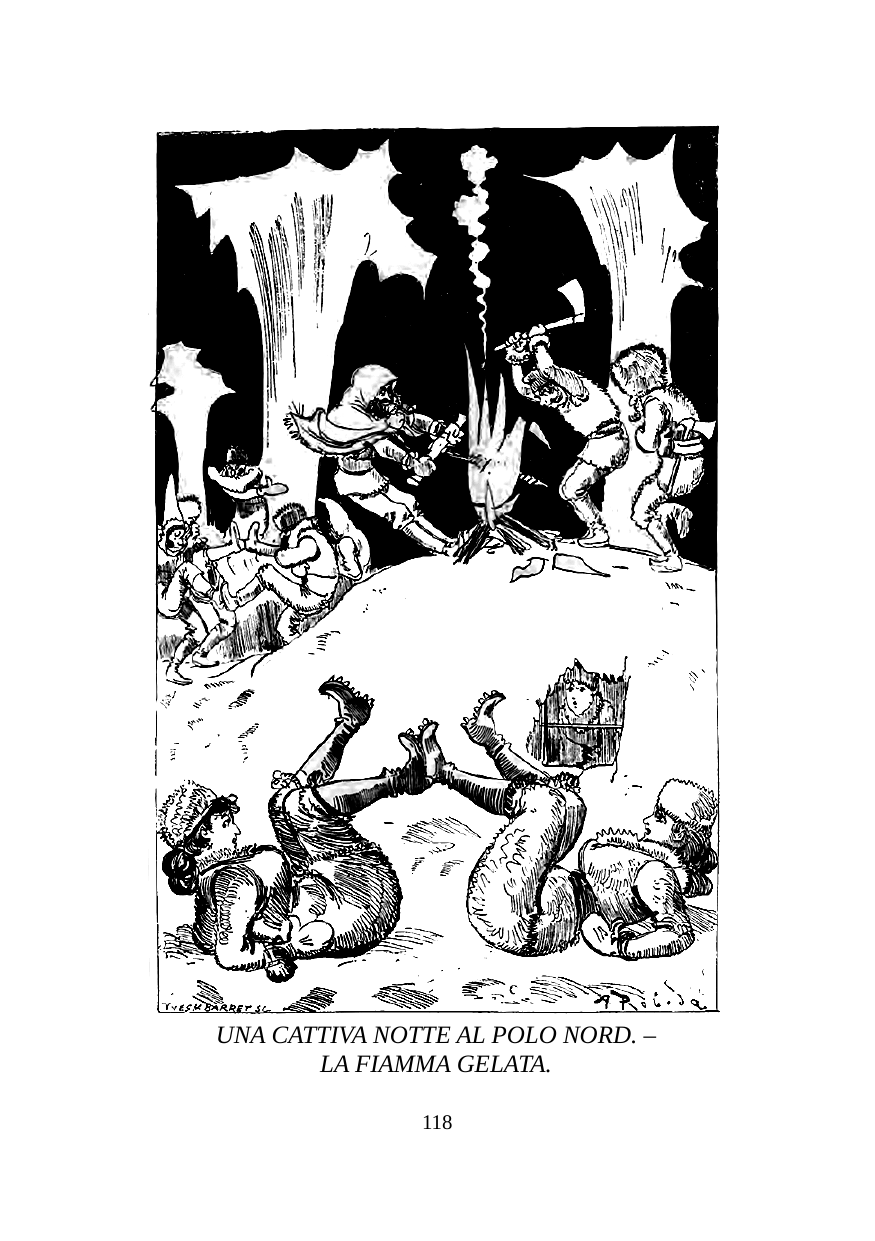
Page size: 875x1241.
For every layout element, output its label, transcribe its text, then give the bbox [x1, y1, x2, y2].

text UNA CATTIVA NOTTE AL POLO NORD. ‒ LA FIAMMA GELATA. [148, 1021, 726, 1078]
picture [148, 118, 726, 1021]
